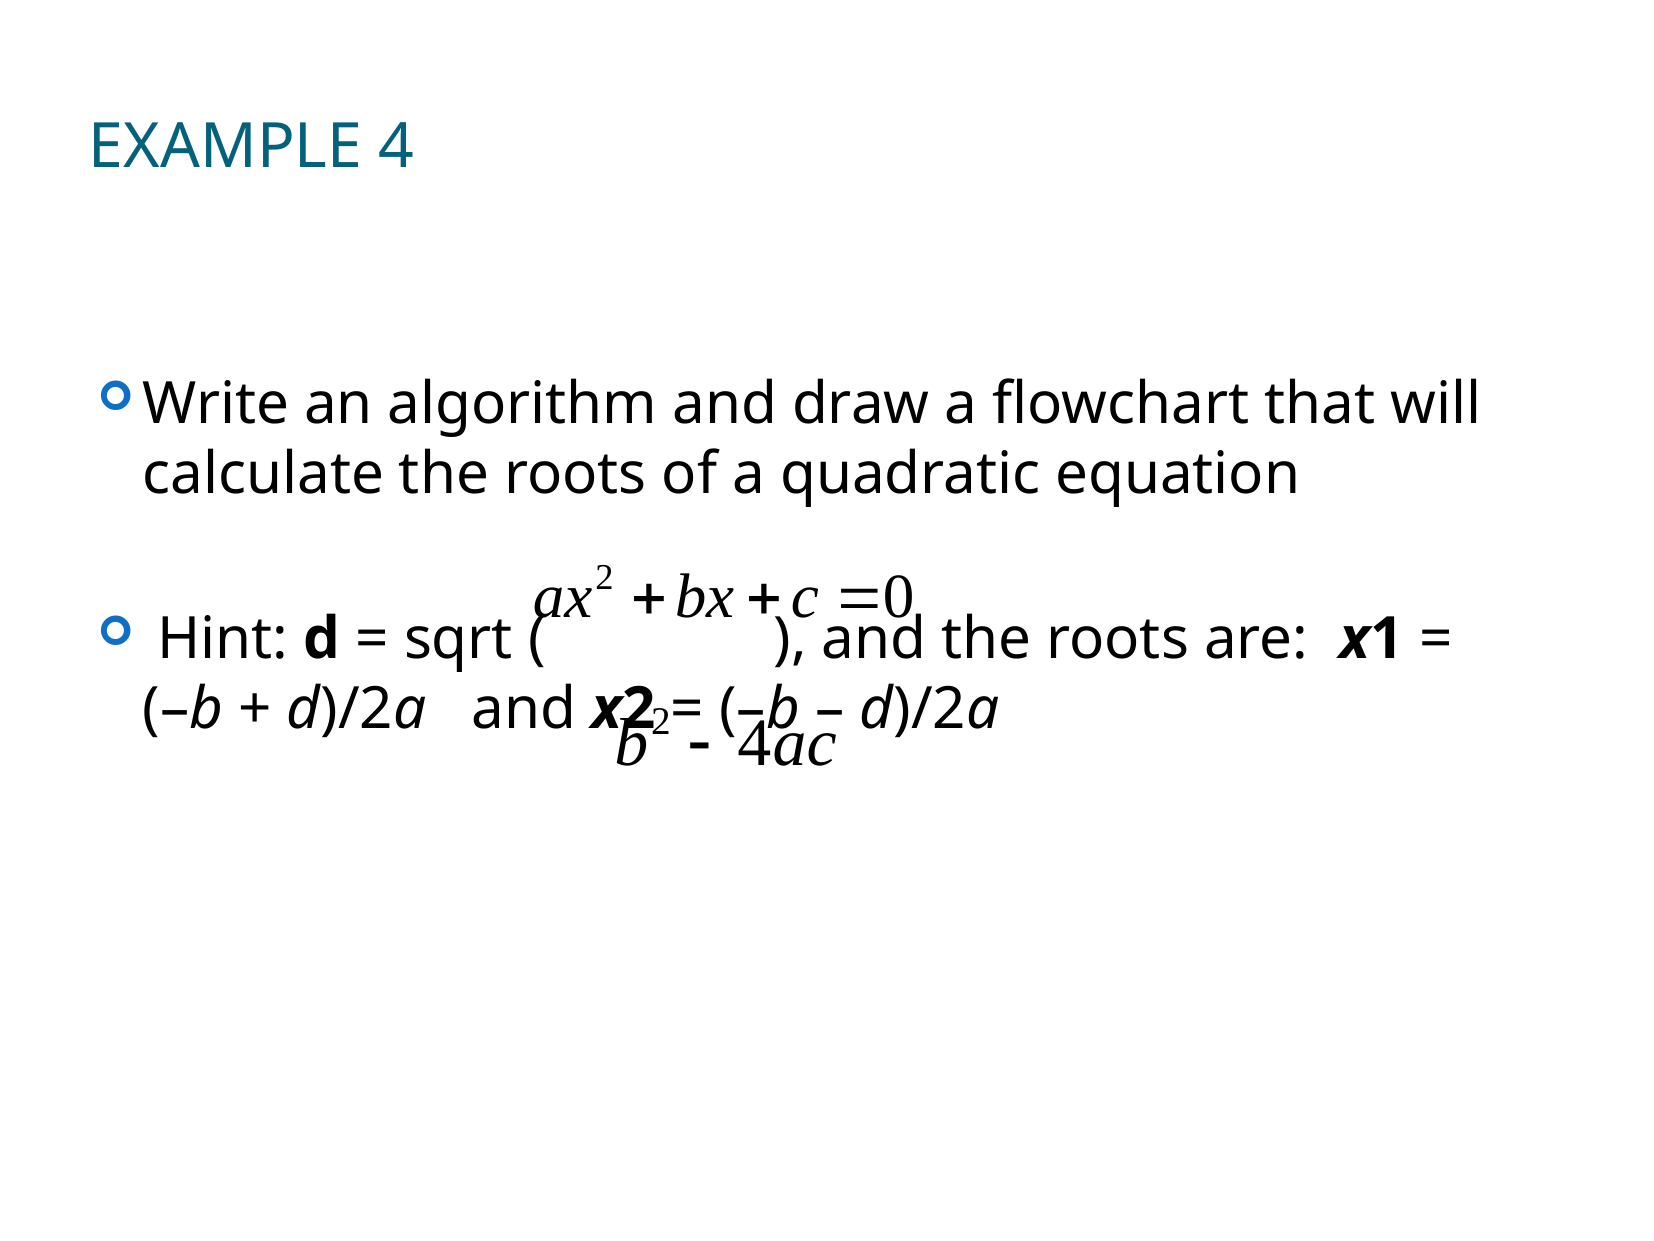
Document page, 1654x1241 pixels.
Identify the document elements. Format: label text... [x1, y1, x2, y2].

list Write an algorithm and draw a flowchart that will calculate the roots of a quadratic equation Hint: d = sqrt ( ), and the roots are: x1 = (–b + d)/2a and x2 = (–b – d)/2a [82, 358, 1502, 1061]
chart [523, 549, 923, 634]
title Example 4 [74, 25, 1563, 188]
chart [606, 691, 850, 783]
